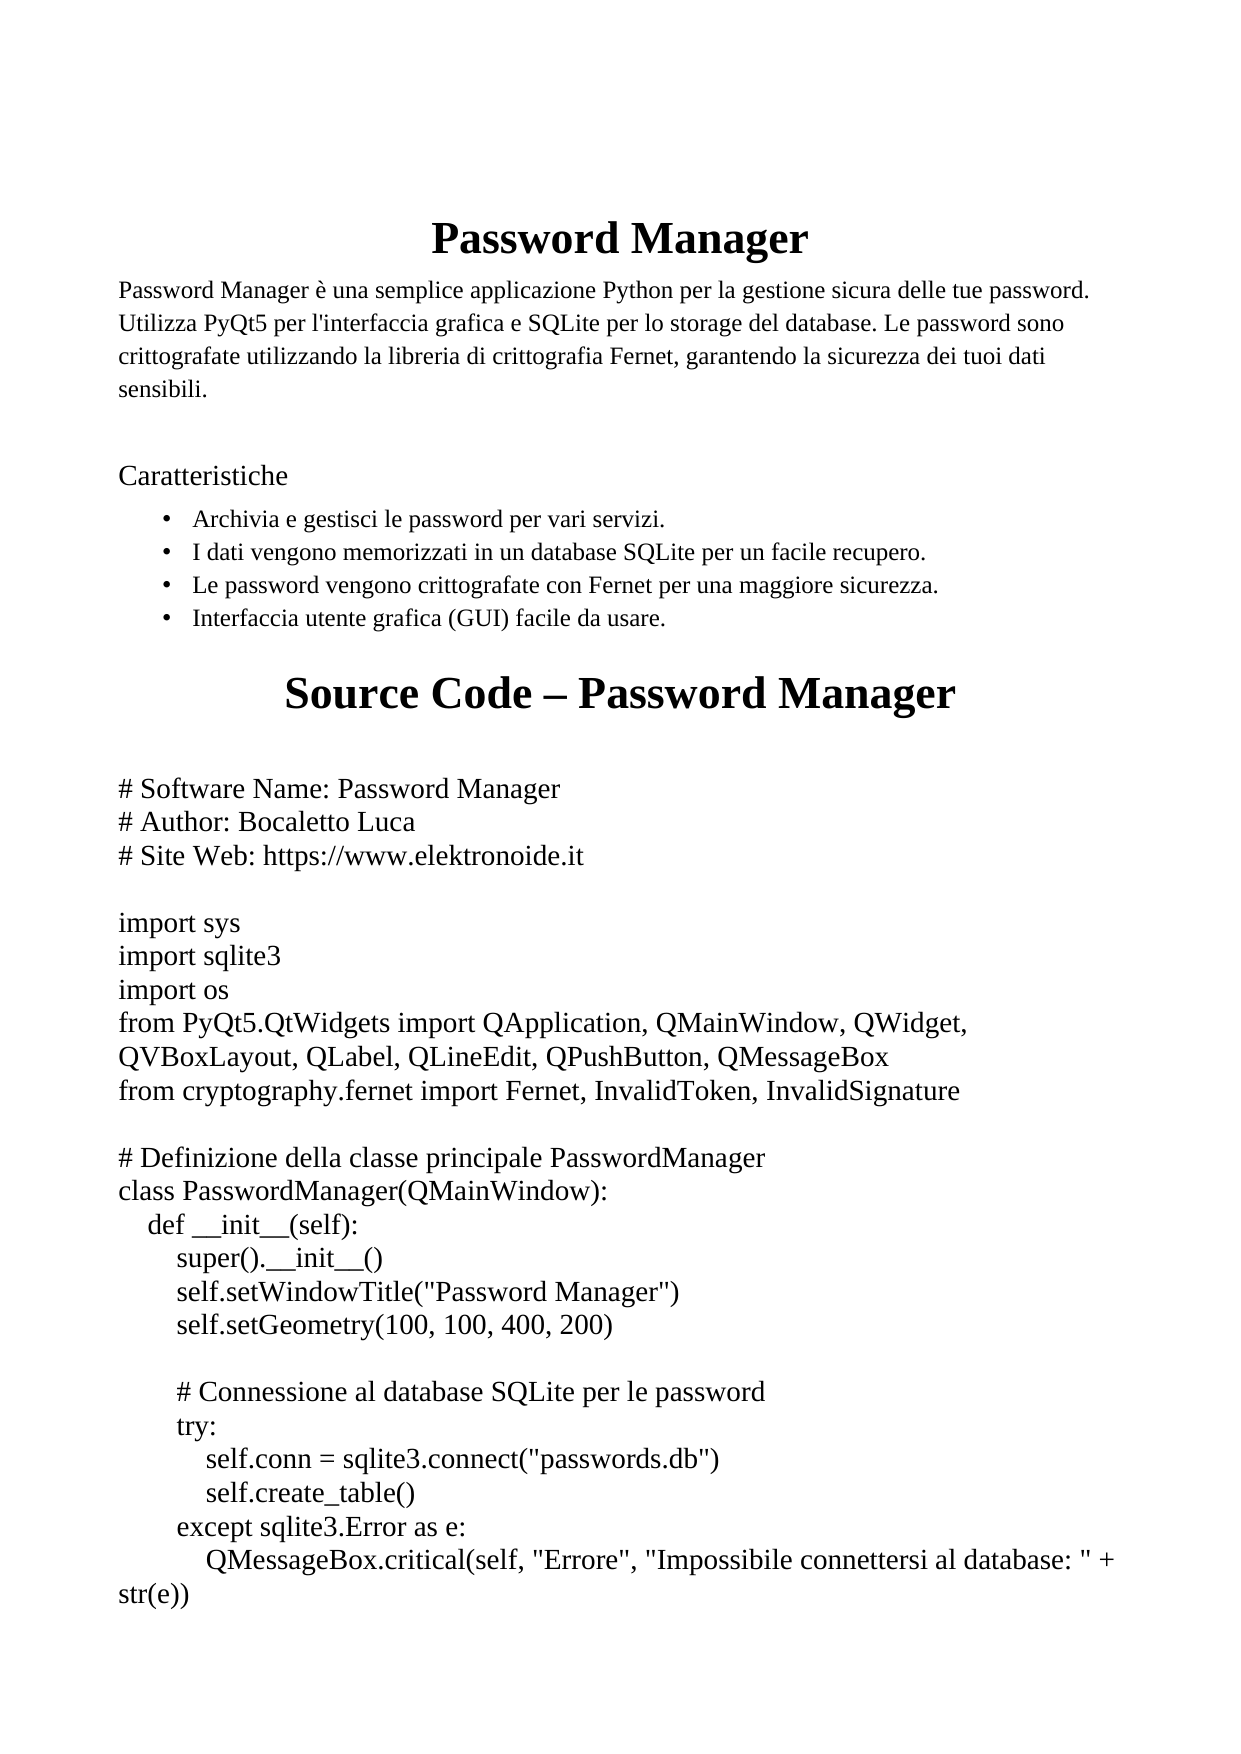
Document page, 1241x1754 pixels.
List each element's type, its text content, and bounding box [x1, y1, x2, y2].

text import sqlite3 [118, 938, 1122, 972]
text self.setWindowTitle("Password Manager") [118, 1274, 1122, 1307]
text def __init__(self): [118, 1207, 1122, 1240]
text Password Manager è una semplice applicazione Python per la gestione sicura delle tue password. Utilizza PyQt5 per l'interfaccia grafica e SQLite per lo storage del database. Le password sono crittografate utilizzando la libreria di crittografia Fernet, garantendo la sicurezza dei tuoi dati sensibili. [118, 275, 1122, 403]
text except sqlite3.Error as e: [118, 1509, 1122, 1542]
text self.create_table() [118, 1475, 1122, 1509]
text # Author: Bocaletto Luca [118, 804, 1122, 838]
text QMessageBox.critical(self, "Errore", "Impossibile connettersi al database: " + str(e)) [118, 1542, 1122, 1609]
list Le password vengono crittografate con Fernet per una maggiore sicurezza. [162, 570, 1122, 599]
text # Definizione della classe principale PasswordManager [118, 1140, 1122, 1173]
text import sys [118, 905, 1122, 938]
text # Site Web: https://www.elektronoide.it [118, 838, 1122, 871]
list Interfaccia utente grafica (GUI) facile da usare. [162, 603, 1122, 632]
text self.conn = sqlite3.connect("passwords.db") [118, 1442, 1122, 1475]
text # Software Name: Password Manager [118, 771, 1122, 804]
subtitle Caratteristiche [118, 458, 1122, 491]
text import os [118, 972, 1122, 1006]
text from cryptography.fernet import Fernet, InvalidToken, InvalidSignature [118, 1073, 1122, 1106]
subtitle Password Manager [118, 210, 1122, 263]
text Source Code – Password Manager [118, 665, 1122, 718]
text from PyQt5.QtWidgets import QApplication, QMainWindow, QWidget, QVBoxLayout, QLabel, QLineEdit, QPushButton, QMessageBox [118, 1006, 1122, 1073]
text class PasswordManager(QMainWindow): [118, 1173, 1122, 1207]
text # Connessione al database SQLite per le password [118, 1374, 1122, 1408]
text self.setGeometry(100, 100, 400, 200) [118, 1307, 1122, 1341]
list Archivia e gestisci le password per vari servizi. [162, 504, 1122, 533]
text super().__init__() [118, 1240, 1122, 1274]
text try: [118, 1408, 1122, 1442]
list I dati vengono memorizzati in un database SQLite per un facile recupero. [162, 537, 1122, 566]
